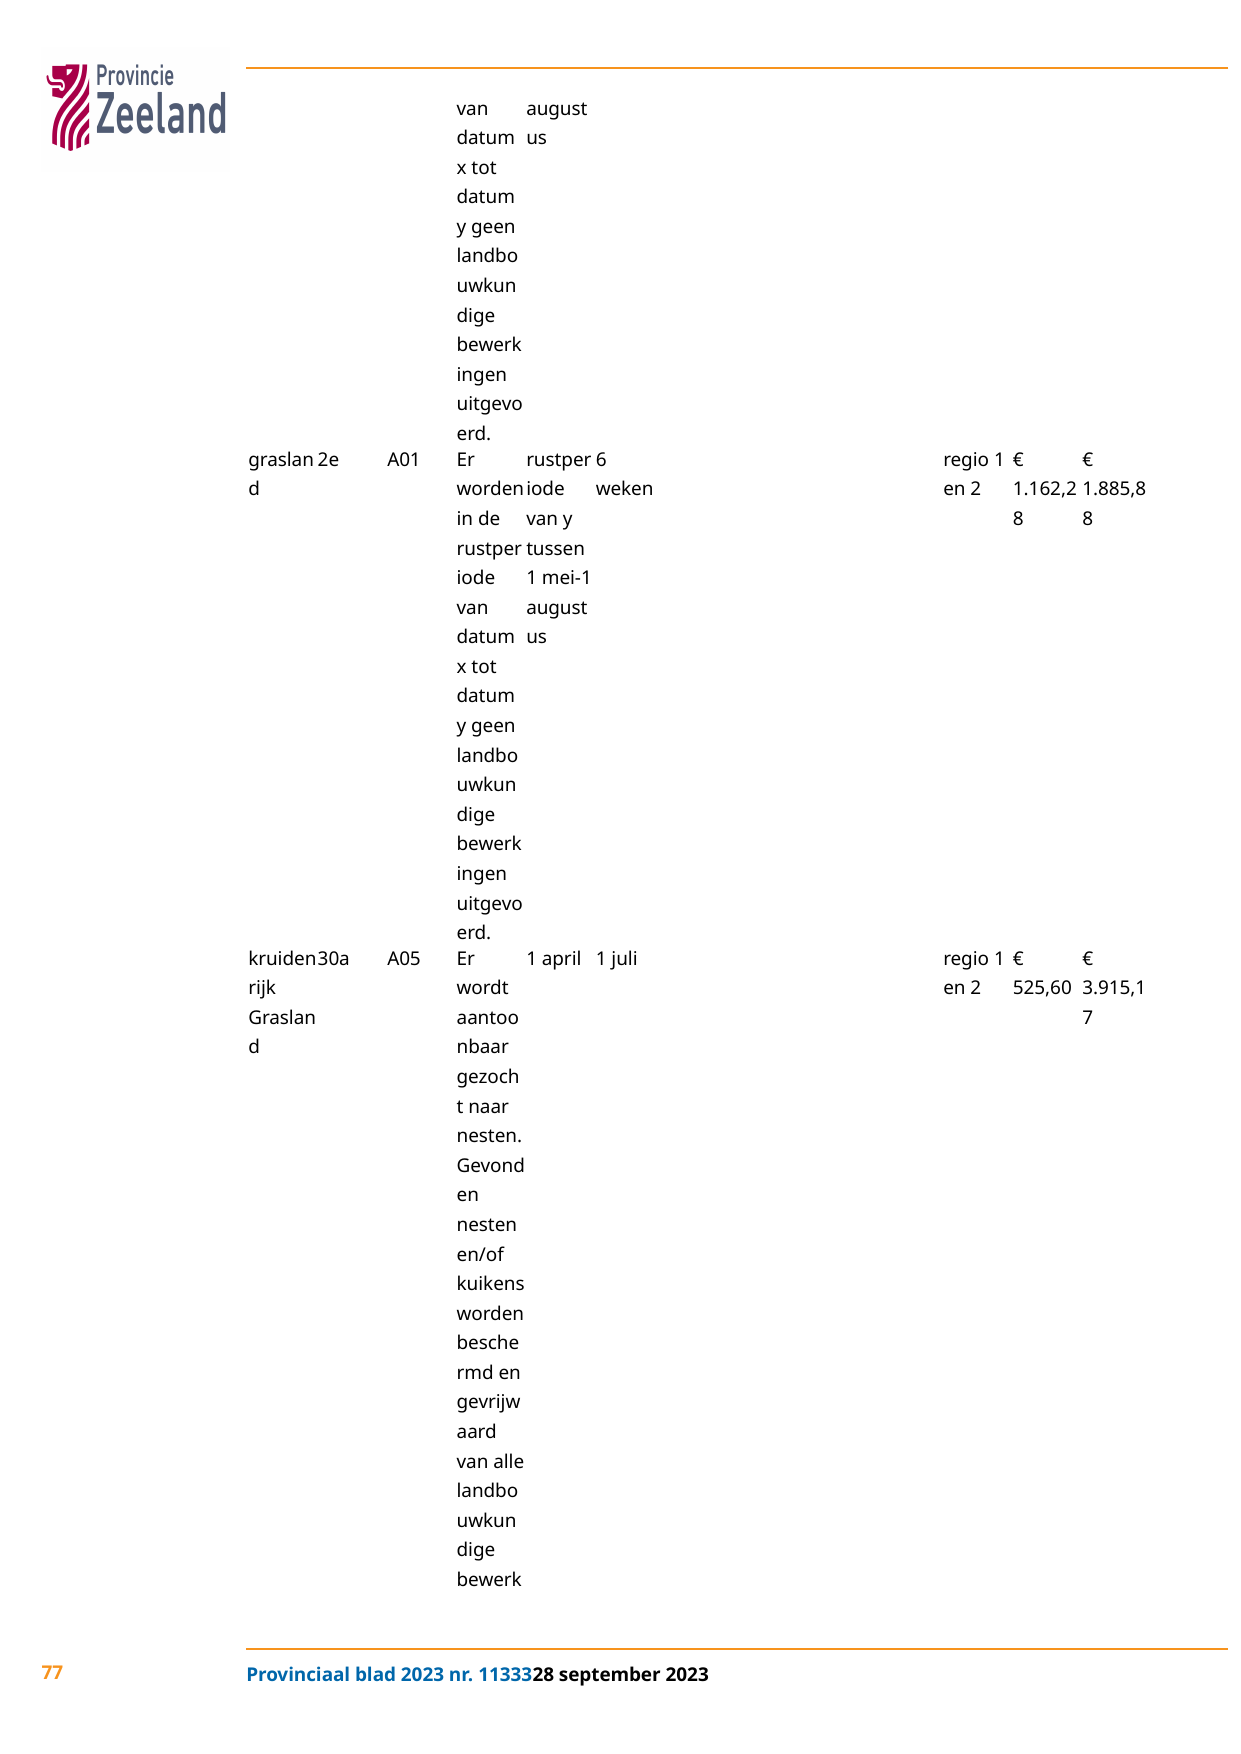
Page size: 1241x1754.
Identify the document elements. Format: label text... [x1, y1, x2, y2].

picture [41, 47, 231, 172]
table_cell regio 1 en 2 [943, 446, 1013, 945]
table_cell 2e [318, 446, 387, 945]
table_cell Er worden in de rustperiode van datum x tot datum y geen landbouwkundige bewerkingen uitgevoerd. [456, 446, 526, 945]
table_cell augustus [526, 95, 596, 446]
table_cell A05 [387, 945, 456, 1592]
table_cell 1 april [526, 945, 596, 1592]
table_cell [1082, 95, 1152, 446]
table_cell regio 1 en 2 [943, 945, 1013, 1592]
table_cell [318, 95, 387, 446]
table_cell A01 [387, 446, 456, 945]
table_cell [735, 95, 804, 446]
table_cell € 3.915,17 [1082, 945, 1152, 1592]
table_cell [1013, 95, 1082, 446]
table_cell [735, 945, 804, 1592]
table_cell [874, 95, 943, 446]
table_cell [874, 446, 943, 945]
table_cell [804, 95, 873, 446]
table_cell van datum x tot datum y geen landbouwkundige bewerkingen uitgevoerd. [456, 95, 526, 446]
table_cell [665, 446, 734, 945]
table_cell grasland [248, 446, 317, 945]
table_cell [735, 446, 804, 945]
table_cell € 1.162,28 [1013, 446, 1082, 945]
table_cell [665, 945, 734, 1592]
table_cell [665, 95, 734, 446]
table_cell [804, 945, 873, 1592]
table_cell [874, 945, 943, 1592]
table_cell [387, 95, 456, 446]
table_cell [596, 95, 665, 446]
table_cell rustperiode van y tussen 1 mei-1 augustus [526, 446, 596, 945]
table_cell [804, 446, 873, 945]
table_cell 30a [318, 945, 387, 1592]
table_cell kruidenrijk Grasland [248, 945, 317, 1592]
table_cell € 525,60 [1013, 945, 1082, 1592]
table_cell 6 weken [596, 446, 665, 945]
table_cell [943, 95, 1013, 446]
table_cell [248, 95, 317, 446]
table_cell Er wordt aantoonbaar gezocht naar nesten. Gevonden nesten en/of kuikens worden beschermd en gevrijwaard van alle landbouwkundige bewerk [456, 945, 526, 1592]
table_cell 1 juli [596, 945, 665, 1592]
table_cell € 1.885,88 [1082, 446, 1152, 945]
